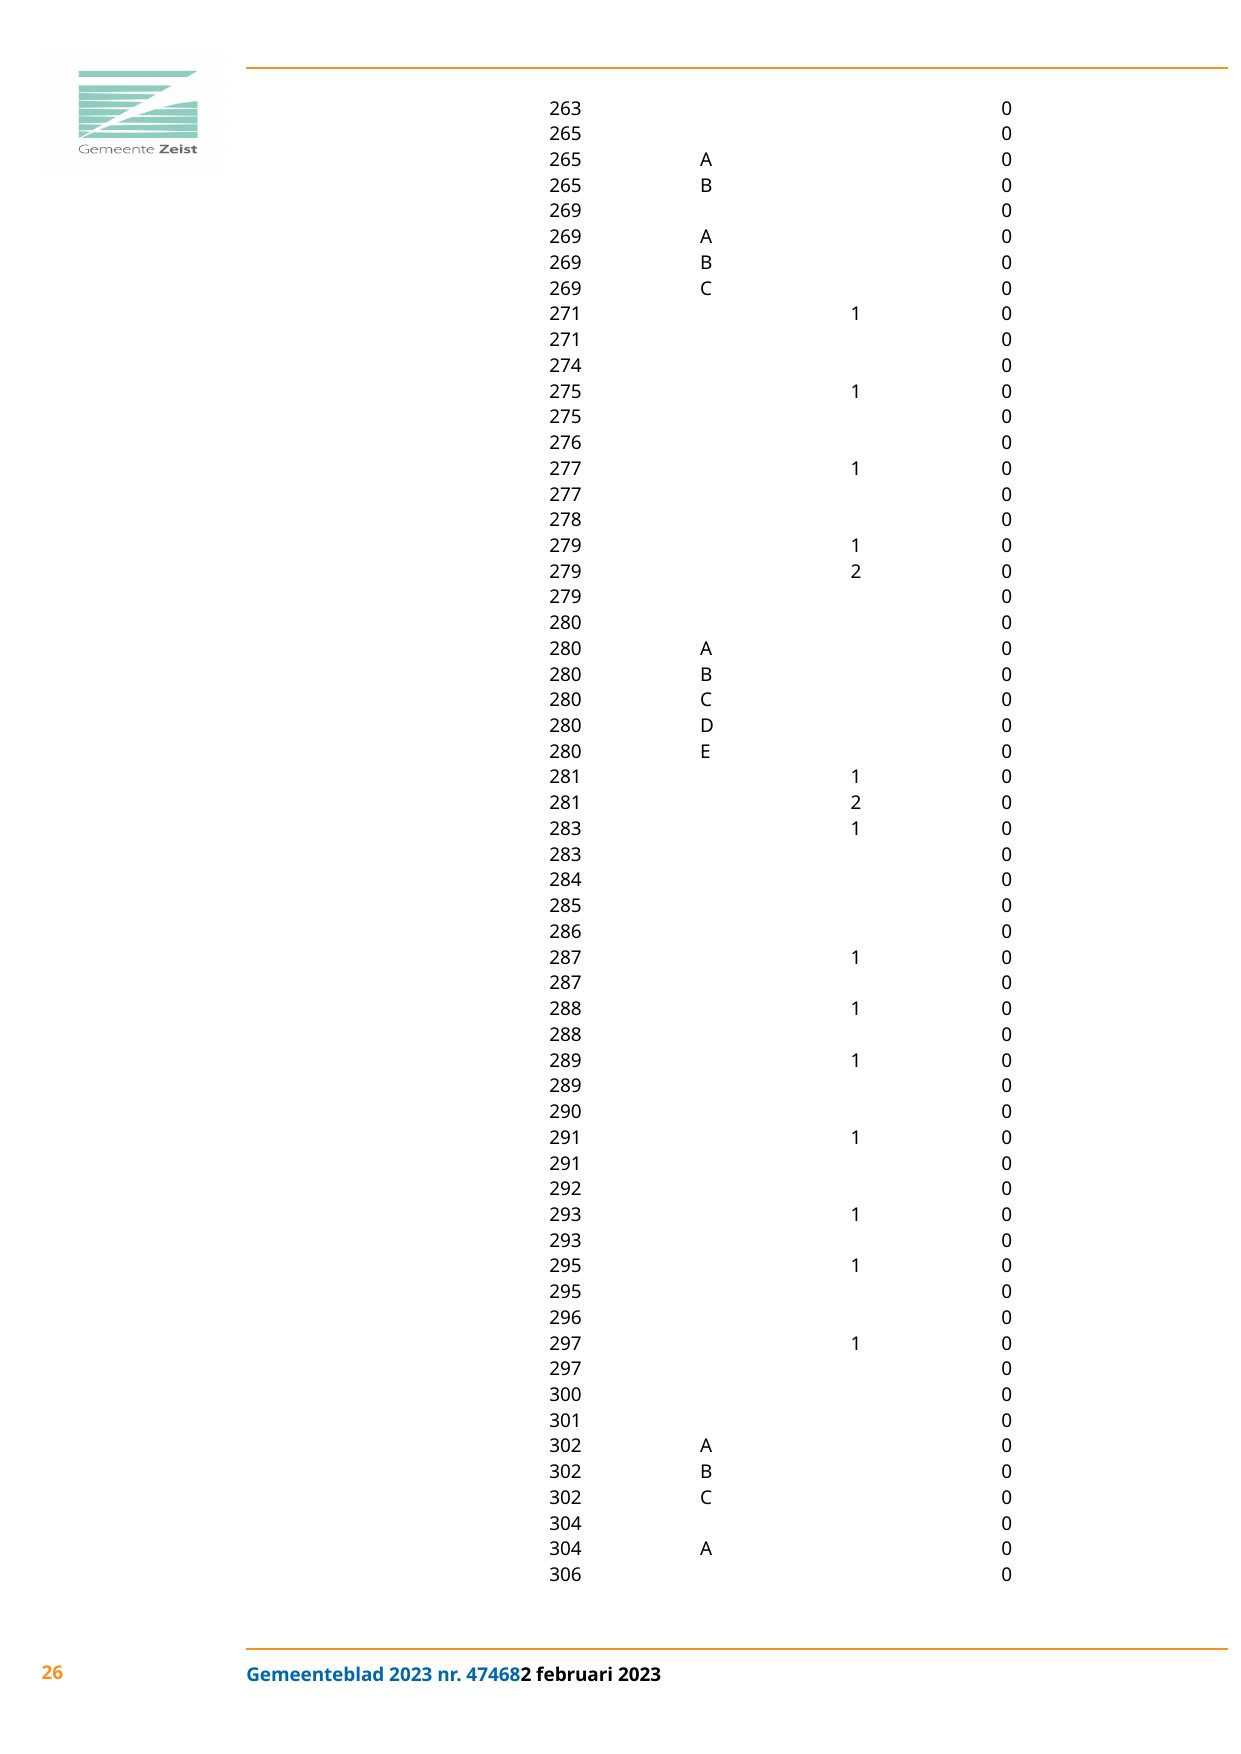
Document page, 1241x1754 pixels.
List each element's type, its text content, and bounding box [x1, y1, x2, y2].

table_cell [399, 1330, 549, 1356]
table_cell [850, 172, 1001, 198]
table_cell 0 [1001, 121, 1152, 146]
table_cell [700, 995, 850, 1021]
table_cell [248, 146, 398, 172]
table_cell 0 [1001, 970, 1152, 995]
table_cell 1 [850, 1253, 1001, 1278]
table_cell [850, 687, 1001, 712]
table_cell 300 [549, 1381, 700, 1407]
table_cell [399, 815, 549, 841]
table_cell 1 [850, 1330, 1001, 1356]
table_cell [850, 1304, 1001, 1330]
table_cell [248, 1021, 398, 1047]
table_cell [399, 1561, 549, 1587]
table_cell [248, 121, 398, 146]
table_cell B [700, 661, 850, 687]
picture [41, 47, 231, 172]
table_cell [700, 764, 850, 789]
table_cell 0 [1001, 1484, 1152, 1510]
table_cell 293 [549, 1201, 700, 1227]
table_cell [700, 1227, 850, 1253]
table_cell [248, 635, 398, 661]
table_cell 263 [549, 95, 700, 121]
table_cell 0 [1001, 1278, 1152, 1304]
table_cell [248, 944, 398, 969]
table_cell E [700, 738, 850, 764]
table_cell 0 [1001, 841, 1152, 867]
table_cell [399, 661, 549, 687]
table_cell [399, 1124, 549, 1150]
table_cell 1 [850, 532, 1001, 558]
table_cell [248, 1381, 398, 1407]
table_cell 0 [1001, 738, 1152, 764]
table_cell [248, 867, 398, 892]
table_cell 1 [850, 1047, 1001, 1072]
table_cell 0 [1001, 1124, 1152, 1150]
table_cell 287 [549, 944, 700, 969]
table_cell [850, 326, 1001, 352]
table_cell [700, 1150, 850, 1175]
table_cell [850, 198, 1001, 223]
table_cell [850, 609, 1001, 635]
table_cell [248, 918, 398, 944]
table_cell [399, 121, 549, 146]
table_cell 0 [1001, 918, 1152, 944]
table_cell C [700, 275, 850, 301]
table_cell [399, 995, 549, 1021]
table_cell [399, 867, 549, 892]
table_cell [399, 1201, 549, 1227]
table_cell [399, 95, 549, 121]
table_cell [399, 764, 549, 789]
table_cell 0 [1001, 352, 1152, 378]
table_cell 275 [549, 378, 700, 403]
table_cell 279 [549, 532, 700, 558]
table_cell [248, 352, 398, 378]
table_cell [248, 1278, 398, 1304]
table_cell 0 [1001, 1433, 1152, 1458]
table_cell 0 [1001, 1381, 1152, 1407]
table_cell [850, 1536, 1001, 1561]
table_cell 0 [1001, 1536, 1152, 1561]
table_cell [700, 558, 850, 584]
table_cell [248, 995, 398, 1021]
table_cell [248, 970, 398, 995]
table_cell [399, 1227, 549, 1253]
table_cell 295 [549, 1253, 700, 1278]
table_cell 0 [1001, 172, 1152, 198]
table_cell C [700, 1484, 850, 1510]
table_cell [248, 1047, 398, 1072]
table_cell [248, 764, 398, 789]
table_cell 0 [1001, 275, 1152, 301]
table_cell [700, 404, 850, 429]
table_cell [248, 481, 398, 506]
table_cell [248, 1561, 398, 1587]
table_cell [850, 893, 1001, 918]
table_cell 1 [850, 301, 1001, 326]
table_cell [850, 1073, 1001, 1098]
table_cell [850, 275, 1001, 301]
table_cell [248, 738, 398, 764]
table_cell [399, 404, 549, 429]
table_cell [399, 687, 549, 712]
table_cell [399, 1433, 549, 1458]
table_cell 0 [1001, 481, 1152, 506]
table_cell [248, 661, 398, 687]
table_cell [399, 1253, 549, 1278]
table_cell 0 [1001, 429, 1152, 455]
table_cell 279 [549, 558, 700, 584]
table_cell 269 [549, 249, 700, 275]
table_cell [248, 1510, 398, 1536]
table_cell 304 [549, 1536, 700, 1561]
table_cell [850, 1407, 1001, 1433]
table_cell A [700, 224, 850, 249]
table_cell 271 [549, 326, 700, 352]
table_cell [399, 326, 549, 352]
table_cell 0 [1001, 198, 1152, 223]
table_cell [248, 224, 398, 249]
table_cell [700, 301, 850, 326]
table_cell [248, 1356, 398, 1381]
table_cell 283 [549, 815, 700, 841]
table_cell [248, 609, 398, 635]
table_cell [248, 455, 398, 481]
table_cell 0 [1001, 301, 1152, 326]
table_cell [850, 584, 1001, 609]
table_cell [248, 1227, 398, 1253]
table_cell [850, 1150, 1001, 1175]
table_cell [248, 1150, 398, 1175]
table_cell [399, 1407, 549, 1433]
table_cell A [700, 146, 850, 172]
table_cell [850, 481, 1001, 506]
table_cell [399, 584, 549, 609]
table_cell 0 [1001, 1150, 1152, 1175]
table_cell 1 [850, 995, 1001, 1021]
table_cell 0 [1001, 867, 1152, 892]
table_cell [399, 635, 549, 661]
table_cell B [700, 1459, 850, 1484]
table_cell [700, 584, 850, 609]
table_cell 271 [549, 301, 700, 326]
table_cell [700, 1278, 850, 1304]
table_cell 0 [1001, 224, 1152, 249]
table_cell [248, 198, 398, 223]
table_cell C [700, 687, 850, 712]
table_cell [248, 249, 398, 275]
table_cell [850, 1278, 1001, 1304]
table_cell 0 [1001, 1201, 1152, 1227]
table_cell [700, 841, 850, 867]
table_cell 0 [1001, 944, 1152, 969]
table_cell [399, 558, 549, 584]
table_cell [399, 970, 549, 995]
table_cell [700, 532, 850, 558]
table_cell [248, 1073, 398, 1098]
table_cell [248, 584, 398, 609]
table_cell 280 [549, 609, 700, 635]
table_cell [850, 738, 1001, 764]
table_cell [399, 1381, 549, 1407]
table_cell 280 [549, 738, 700, 764]
table_cell 280 [549, 661, 700, 687]
table_cell [248, 1484, 398, 1510]
table_cell [248, 1330, 398, 1356]
table_cell [700, 1021, 850, 1047]
table_cell [248, 841, 398, 867]
table_cell [399, 1278, 549, 1304]
table_cell A [700, 1433, 850, 1458]
table_cell 0 [1001, 764, 1152, 789]
table_cell 0 [1001, 455, 1152, 481]
table_cell [850, 95, 1001, 121]
table_cell 279 [549, 584, 700, 609]
table_cell [700, 1047, 850, 1072]
table_cell [850, 1510, 1001, 1536]
table_cell [399, 146, 549, 172]
table_cell 0 [1001, 1356, 1152, 1381]
table_cell [850, 1227, 1001, 1253]
table_cell 1 [850, 378, 1001, 403]
table_cell 288 [549, 995, 700, 1021]
table_cell 0 [1001, 635, 1152, 661]
table_cell [700, 1510, 850, 1536]
table_cell [850, 121, 1001, 146]
table_cell [850, 867, 1001, 892]
table_cell 291 [549, 1150, 700, 1175]
table_cell 281 [549, 764, 700, 789]
table_cell 1 [850, 764, 1001, 789]
table_cell [399, 1304, 549, 1330]
table_cell [399, 609, 549, 635]
table_cell 304 [549, 1510, 700, 1536]
table_cell [850, 1098, 1001, 1124]
table_cell [399, 712, 549, 738]
table_cell [700, 1407, 850, 1433]
table_cell [248, 1124, 398, 1150]
table_cell 1 [850, 455, 1001, 481]
table_cell [399, 1047, 549, 1072]
table_cell [850, 1484, 1001, 1510]
table_cell 280 [549, 687, 700, 712]
table_cell [399, 841, 549, 867]
table_cell [700, 1561, 850, 1587]
table_cell [700, 455, 850, 481]
table_cell [399, 249, 549, 275]
table_cell [399, 1073, 549, 1098]
table_cell 296 [549, 1304, 700, 1330]
table_cell 0 [1001, 558, 1152, 584]
table_cell 276 [549, 429, 700, 455]
table_cell [248, 1098, 398, 1124]
table_cell [399, 893, 549, 918]
table_cell [248, 378, 398, 403]
table_cell 2 [850, 558, 1001, 584]
table_cell 302 [549, 1459, 700, 1484]
table_cell [700, 1304, 850, 1330]
table_cell [399, 738, 549, 764]
table_cell 0 [1001, 661, 1152, 687]
table_cell [399, 918, 549, 944]
table_cell 0 [1001, 1175, 1152, 1201]
table_cell [399, 224, 549, 249]
table_cell [700, 506, 850, 532]
table_cell [850, 1459, 1001, 1484]
table_cell [850, 1175, 1001, 1201]
table_cell [700, 1201, 850, 1227]
table_cell [248, 404, 398, 429]
table_cell 277 [549, 455, 700, 481]
table_cell [399, 275, 549, 301]
table_cell 289 [549, 1047, 700, 1072]
table_cell 274 [549, 352, 700, 378]
table_cell 0 [1001, 378, 1152, 403]
table_cell 297 [549, 1356, 700, 1381]
table_cell [850, 1021, 1001, 1047]
table_cell 0 [1001, 687, 1152, 712]
table_cell 0 [1001, 249, 1152, 275]
table_cell 295 [549, 1278, 700, 1304]
table_cell [248, 1175, 398, 1201]
table_cell [700, 481, 850, 506]
table_cell [700, 1175, 850, 1201]
table_cell 301 [549, 1407, 700, 1433]
table_cell [399, 944, 549, 969]
table_cell [248, 506, 398, 532]
table_cell [850, 249, 1001, 275]
table_cell [850, 224, 1001, 249]
table_cell 269 [549, 198, 700, 223]
table_cell 302 [549, 1484, 700, 1510]
table_cell [248, 326, 398, 352]
table_cell [248, 429, 398, 455]
table_cell [248, 815, 398, 841]
table_cell 293 [549, 1227, 700, 1253]
table_cell [850, 404, 1001, 429]
table_cell [248, 172, 398, 198]
table_cell [399, 301, 549, 326]
table_cell B [700, 249, 850, 275]
table_cell [700, 1330, 850, 1356]
table_cell [850, 1433, 1001, 1458]
table_cell [700, 378, 850, 403]
table_cell 288 [549, 1021, 700, 1047]
table_cell [399, 378, 549, 403]
table_cell [850, 146, 1001, 172]
table_cell [248, 1407, 398, 1433]
table_cell [850, 661, 1001, 687]
table_cell [248, 790, 398, 815]
table_cell 0 [1001, 815, 1152, 841]
table_cell [850, 506, 1001, 532]
table_cell 284 [549, 867, 700, 892]
table_cell [700, 326, 850, 352]
table_cell [248, 1433, 398, 1458]
table_cell 0 [1001, 1047, 1152, 1072]
table_cell 280 [549, 712, 700, 738]
table_cell [399, 455, 549, 481]
table_cell 1 [850, 1201, 1001, 1227]
table_cell [850, 1561, 1001, 1587]
table_cell [248, 1253, 398, 1278]
table_cell [248, 687, 398, 712]
table_cell 0 [1001, 1253, 1152, 1278]
table_cell [700, 918, 850, 944]
table_cell 265 [549, 121, 700, 146]
table_cell 0 [1001, 712, 1152, 738]
table_cell [399, 1150, 549, 1175]
table_cell 0 [1001, 1510, 1152, 1536]
table_cell 0 [1001, 506, 1152, 532]
table_cell [399, 790, 549, 815]
table_cell [248, 1304, 398, 1330]
table_cell [700, 944, 850, 969]
table_cell [700, 1253, 850, 1278]
table_cell 278 [549, 506, 700, 532]
table_cell 291 [549, 1124, 700, 1150]
table_cell [850, 918, 1001, 944]
table_cell 0 [1001, 1330, 1152, 1356]
table_cell 0 [1001, 1073, 1152, 1098]
table_cell [850, 635, 1001, 661]
table_cell 0 [1001, 1098, 1152, 1124]
table_cell [700, 1098, 850, 1124]
table_cell 283 [549, 841, 700, 867]
table_cell 1 [850, 944, 1001, 969]
table_cell [399, 1356, 549, 1381]
table_cell [248, 1536, 398, 1561]
table_cell 0 [1001, 1021, 1152, 1047]
table_cell [850, 352, 1001, 378]
table_cell 302 [549, 1433, 700, 1458]
table_cell [399, 1175, 549, 1201]
table_cell 0 [1001, 1304, 1152, 1330]
table_cell [700, 121, 850, 146]
table_cell 0 [1001, 146, 1152, 172]
table_cell 269 [549, 224, 700, 249]
table_cell [700, 352, 850, 378]
table_cell [399, 1510, 549, 1536]
table_cell [850, 429, 1001, 455]
table_cell 292 [549, 1175, 700, 1201]
table_cell [399, 506, 549, 532]
table_cell A [700, 635, 850, 661]
table_cell [248, 95, 398, 121]
table_cell [700, 95, 850, 121]
table_cell 277 [549, 481, 700, 506]
table_cell [850, 1381, 1001, 1407]
table_cell [399, 198, 549, 223]
table_cell [700, 198, 850, 223]
table_cell [399, 1021, 549, 1047]
table_cell [850, 970, 1001, 995]
table_cell [248, 712, 398, 738]
table_cell [399, 1459, 549, 1484]
table_cell 2 [850, 790, 1001, 815]
table_cell [700, 429, 850, 455]
table_cell 306 [549, 1561, 700, 1587]
table_cell [399, 352, 549, 378]
table_cell [700, 867, 850, 892]
table_cell [399, 1536, 549, 1561]
table_cell 289 [549, 1073, 700, 1098]
table_cell [399, 532, 549, 558]
table_cell 285 [549, 893, 700, 918]
table_cell 290 [549, 1098, 700, 1124]
table_cell 0 [1001, 1561, 1152, 1587]
table_cell [248, 532, 398, 558]
table_cell 281 [549, 790, 700, 815]
table_cell 0 [1001, 326, 1152, 352]
table_cell [700, 1073, 850, 1098]
table_cell D [700, 712, 850, 738]
table_cell B [700, 172, 850, 198]
table_cell 1 [850, 815, 1001, 841]
table_cell [248, 893, 398, 918]
table_cell [248, 301, 398, 326]
table_cell 0 [1001, 532, 1152, 558]
table_cell [399, 481, 549, 506]
table_cell [248, 1201, 398, 1227]
table_cell [850, 1356, 1001, 1381]
table_cell [399, 429, 549, 455]
table_cell [248, 275, 398, 301]
table_cell 275 [549, 404, 700, 429]
table_cell 0 [1001, 609, 1152, 635]
table_cell [248, 1459, 398, 1484]
table_cell [399, 172, 549, 198]
table_cell [399, 1098, 549, 1124]
table_cell [700, 970, 850, 995]
table_cell [700, 609, 850, 635]
table_cell [700, 790, 850, 815]
table_cell [700, 1124, 850, 1150]
table_cell 0 [1001, 1407, 1152, 1433]
table_cell [700, 815, 850, 841]
table_cell 1 [850, 1124, 1001, 1150]
table_cell 0 [1001, 1227, 1152, 1253]
table_cell 0 [1001, 404, 1152, 429]
table_cell 297 [549, 1330, 700, 1356]
table_cell [700, 1381, 850, 1407]
table_cell 0 [1001, 584, 1152, 609]
table_cell [399, 1484, 549, 1510]
table_cell [700, 893, 850, 918]
table_cell 0 [1001, 1459, 1152, 1484]
table_cell 269 [549, 275, 700, 301]
table_cell 0 [1001, 95, 1152, 121]
table_cell [850, 841, 1001, 867]
table_cell 0 [1001, 893, 1152, 918]
table_cell 0 [1001, 790, 1152, 815]
table_cell [700, 1356, 850, 1381]
table_cell 280 [549, 635, 700, 661]
table_cell [248, 558, 398, 584]
table_cell 265 [549, 172, 700, 198]
table_cell 286 [549, 918, 700, 944]
table_cell 287 [549, 970, 700, 995]
table_cell A [700, 1536, 850, 1561]
table_cell 0 [1001, 995, 1152, 1021]
table_cell 265 [549, 146, 700, 172]
table_cell [850, 712, 1001, 738]
